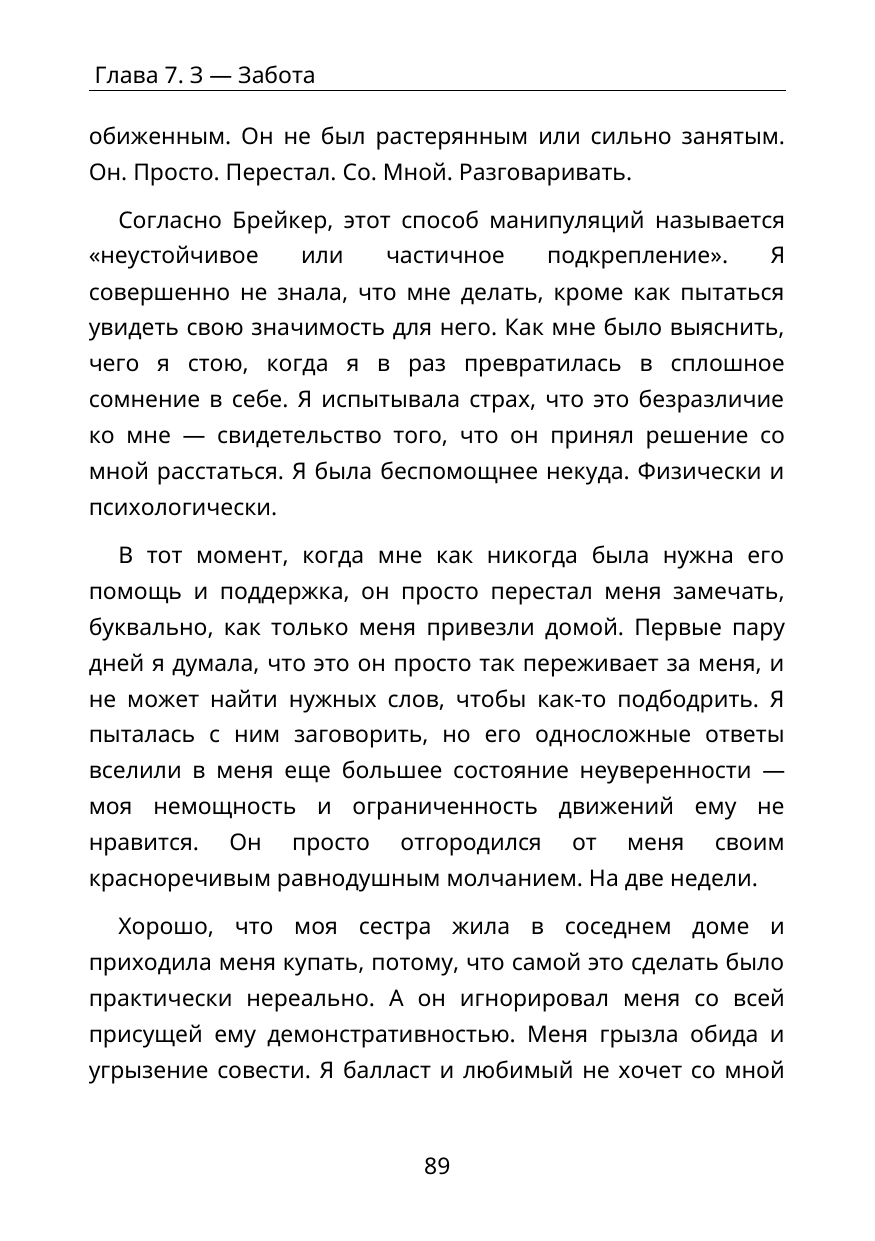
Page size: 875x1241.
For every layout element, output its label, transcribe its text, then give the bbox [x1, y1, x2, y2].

text В тот момент, когда мне как никогда была нужна его помощь и поддержка, он просто перестал меня замечать, буквально, как только меня привезли домой. Первые пару дней я думала, что это он просто так переживает за меня, и не может найти нужных слов, чтобы как-то подбодрить. Я пыталась с ним заговорить, но его односложные ответы вселили в меня еще большее состояние неуверенности — моя немощность и ограниченность движений ему не нравится. Он просто отгородился от меня своим красноречивым равнодушным молчанием. На две недели. [88, 539, 786, 893]
text обиженным. Он не был растерянным или сильно занятым. Он. Просто. Перестал. Со. Мной. Разговаривать. [88, 120, 786, 187]
text Хорошо, что моя сестра жила в соседнем доме и приходила меня купать, потому, что самой это сделать было практически нереально. А он игнорировал меня со всей присущей ему демонстративностью. Меня грызла обида и угрызение совести. Я балласт и любимый не хочет со мной [88, 910, 786, 1085]
text Согласно Брейкер, этот способ манипуляций называется «неустойчивое или частичное подкрепление». Я совершенно не знала, что мне делать, кроме как пытаться увидеть свою значимость для него. Как мне было выяснить, чего я стою, когда я в раз превратилась в сплошное сомнение в себе. Я испытывала страх, что это безразличие ко мне — свидетельство того, что он принял решение со мной расстаться. Я была беспомощнее некуда. Физически и психологически. [88, 203, 786, 522]
